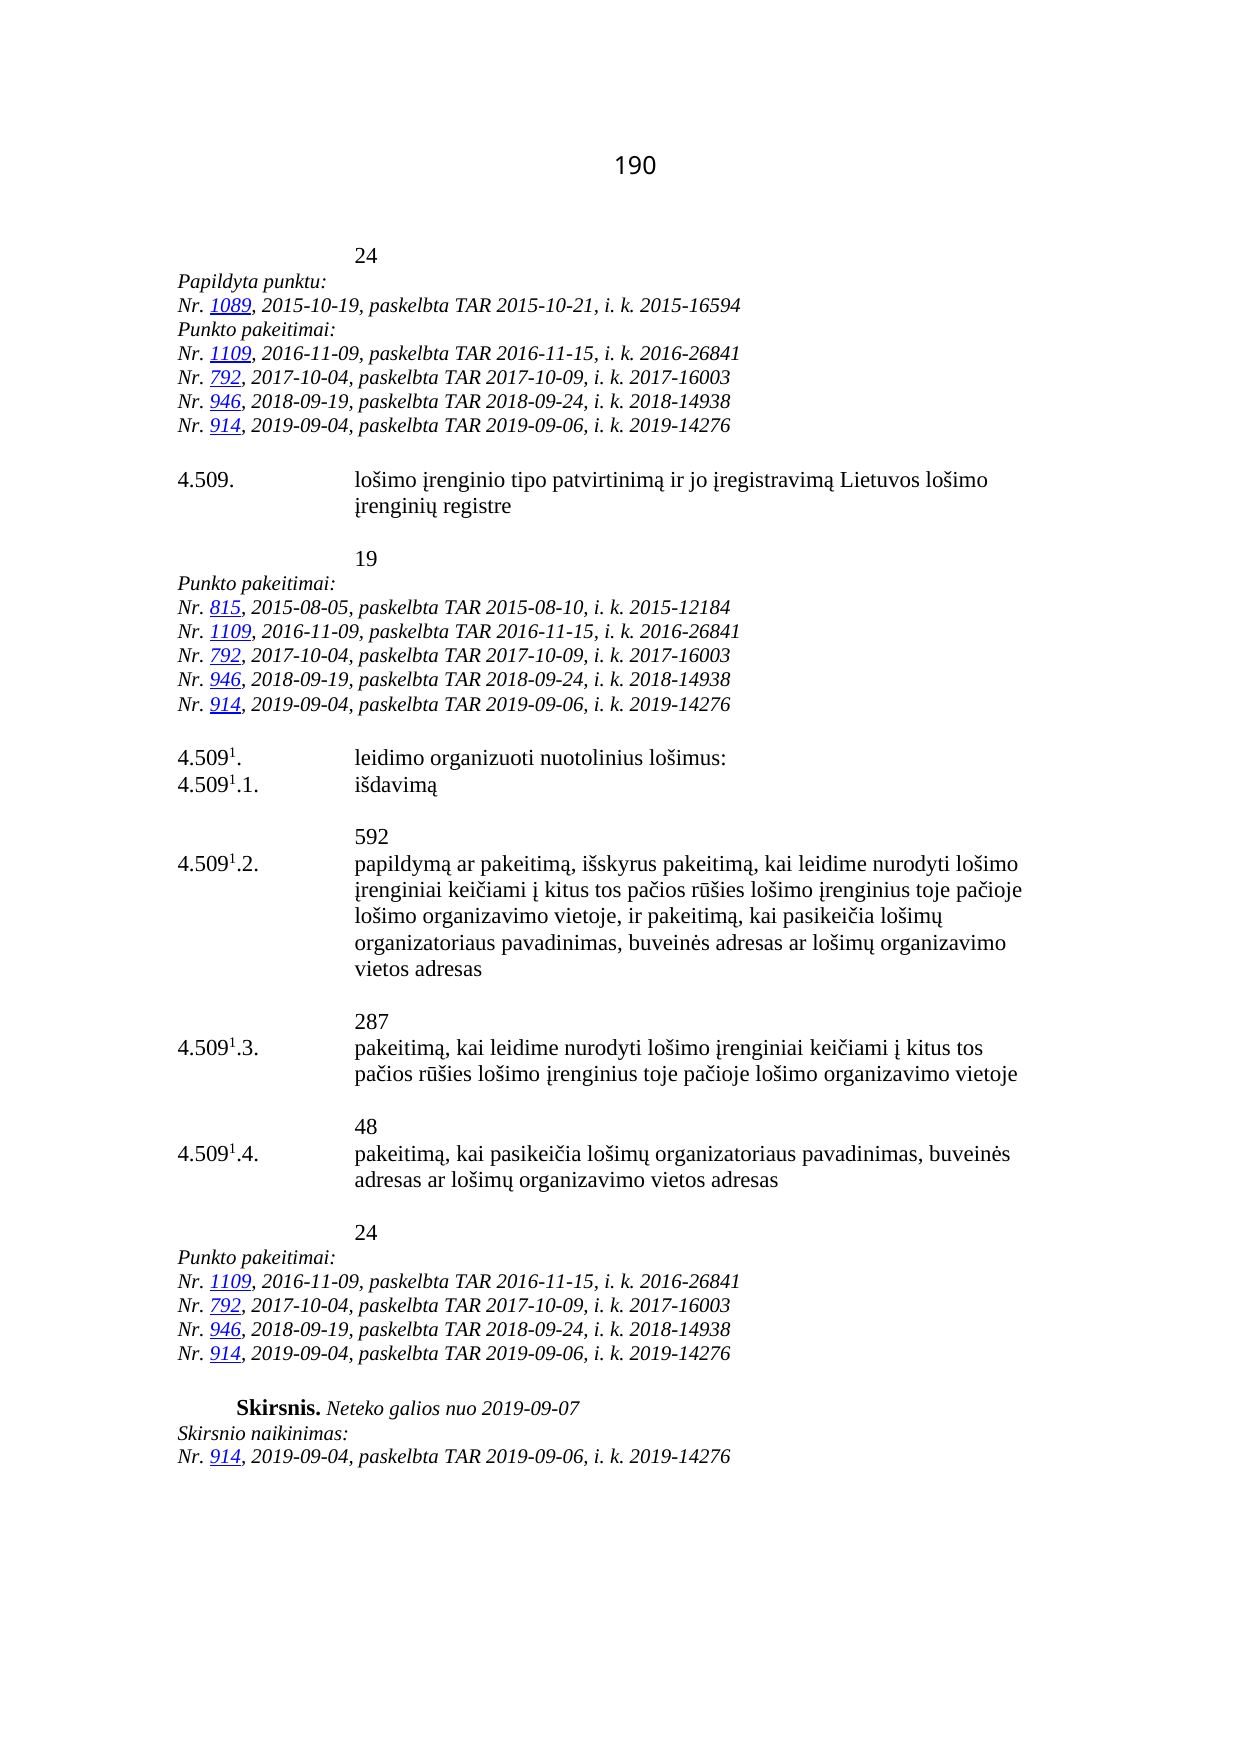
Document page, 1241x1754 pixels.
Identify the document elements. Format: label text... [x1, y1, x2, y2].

text 4.5091.3. pakeitimą, kai leidime nurodyti lošimo įrenginiai keičiami į kitus tos pačios rūšies lošimo įrenginius toje pačioje lošimo organizavimo vietoje 48 [177, 1034, 1034, 1139]
text 4.5091.4. pakeitimą, kai pasikeičia lošimų organizatoriaus pavadinimas, buveinės adresas ar lošimų organizavimo vietos adresas 24 [177, 1139, 1034, 1245]
text Skirsnis. Neteko galios nuo 2019-09-07 [177, 1394, 1093, 1420]
text Nr. 792, 2017-10-04, paskelbta TAR 2017-10-09, i. k. 2017-16003 [177, 1293, 1093, 1317]
text Nr. 946, 2018-09-19, paskelbta TAR 2018-09-24, i. k. 2018-14938 [177, 667, 1093, 691]
text Nr. 946, 2018-09-19, paskelbta TAR 2018-09-24, i. k. 2018-14938 [177, 1317, 1093, 1341]
text Papildyta punktu: [177, 268, 1093, 293]
text Nr. 1109, 2016-11-09, paskelbta TAR 2016-11-15, i. k. 2016-26841 [177, 1269, 1093, 1293]
text Nr. 792, 2017-10-04, paskelbta TAR 2017-10-09, i. k. 2017-16003 [177, 643, 1093, 667]
text Nr. 914, 2019-09-04, paskelbta TAR 2019-09-06, i. k. 2019-14276 [177, 1341, 1093, 1365]
text Nr. 914, 2019-09-04, paskelbta TAR 2019-09-06, i. k. 2019-14276 [177, 1444, 1093, 1468]
text Nr. 792, 2017-10-04, paskelbta TAR 2017-10-09, i. k. 2017-16003 [177, 365, 1093, 389]
text Nr. 914, 2019-09-04, paskelbta TAR 2019-09-06, i. k. 2019-14276 [177, 413, 1093, 437]
text Nr. 815, 2015-08-05, paskelbta TAR 2015-08-10, i. k. 2015-12184 [177, 595, 1093, 619]
text 4.5091. leidimo organizuoti nuotolinius lošimus: [177, 744, 1034, 771]
text Punkto pakeitimai: [177, 571, 1093, 595]
text 4.5091.1. išdavimą 592 [177, 771, 1034, 850]
text Punkto pakeitimai: [177, 317, 1093, 341]
text Nr. 1109, 2016-11-09, paskelbta TAR 2016-11-15, i. k. 2016-26841 [177, 619, 1093, 643]
text 4.5091.2. papildymą ar pakeitimą, išskyrus pakeitimą, kai leidime nurodyti lošimo įrenginiai keičiami į kitus tos pačios rūšies lošimo įrenginius toje pačioje lošimo organizavimo vietoje, ir pakeitimą, kai pasikeičia lošimų organizatoriaus pavadinimas, buveinės adresas ar lošimų organizavimo vietos adresas 287 [177, 850, 1034, 1034]
text Nr. 1089, 2015-10-19, paskelbta TAR 2015-10-21, i. k. 2015-16594 [177, 293, 1093, 317]
text Nr. 946, 2018-09-19, paskelbta TAR 2018-09-24, i. k. 2018-14938 [177, 389, 1093, 413]
text Nr. 914, 2019-09-04, paskelbta TAR 2019-09-06, i. k. 2019-14276 [177, 691, 1093, 716]
text Punkto pakeitimai: [177, 1245, 1093, 1269]
text 4.509. lošimo įrenginio tipo patvirtinimą ir jo įregistravimą Lietuvos lošimo įrenginių registre 19 [177, 466, 1034, 571]
text Skirsnio naikinimas: [177, 1420, 1093, 1444]
text Nr. 1109, 2016-11-09, paskelbta TAR 2016-11-15, i. k. 2016-26841 [177, 341, 1093, 365]
text 24 [177, 216, 1034, 268]
